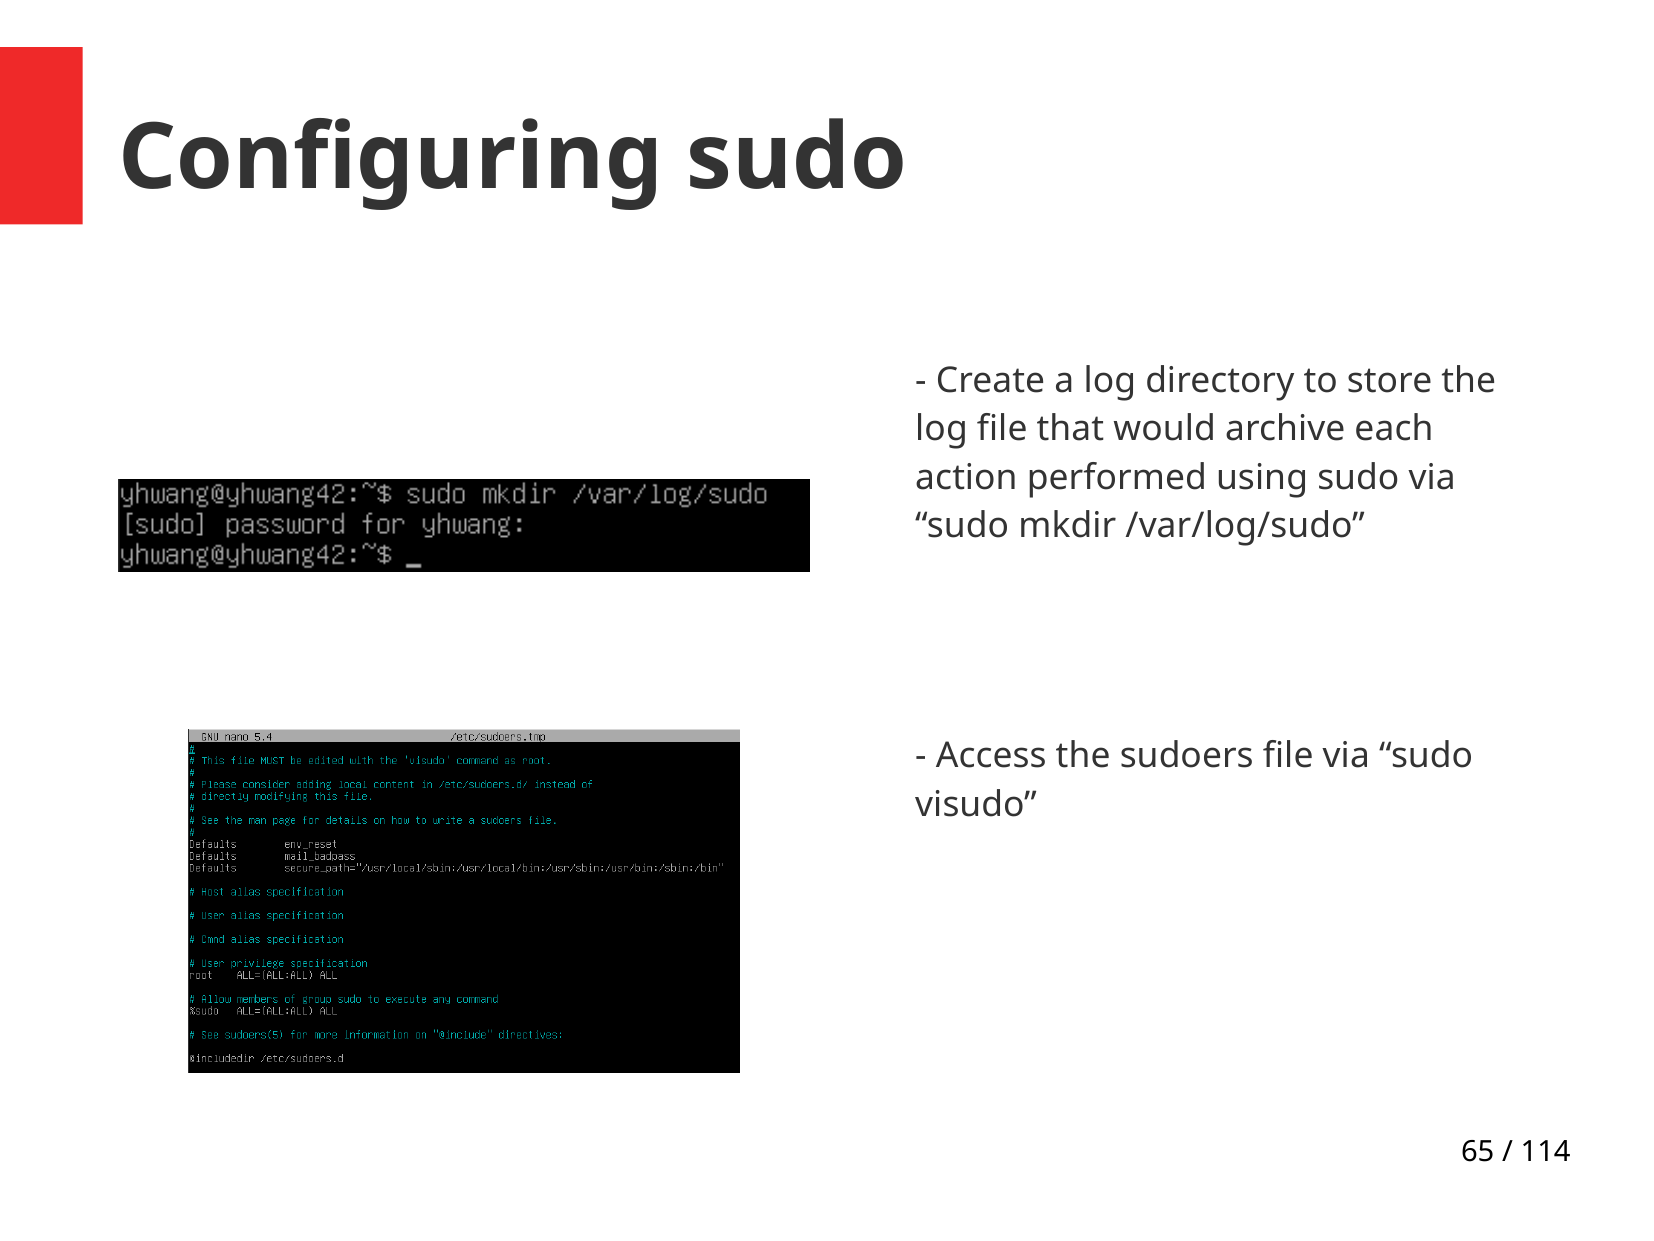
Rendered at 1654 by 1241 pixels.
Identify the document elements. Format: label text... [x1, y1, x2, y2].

list - Access the sudoers file via “sudo visudo” [844, 730, 1536, 1074]
title Configuring sudo [118, 49, 1571, 257]
list - Create a log directory to store the log file that would archive each action performed using sudo via “sudo mkdir /var/log/sudo” [844, 354, 1536, 698]
picture [188, 729, 740, 1074]
picture [118, 479, 810, 572]
